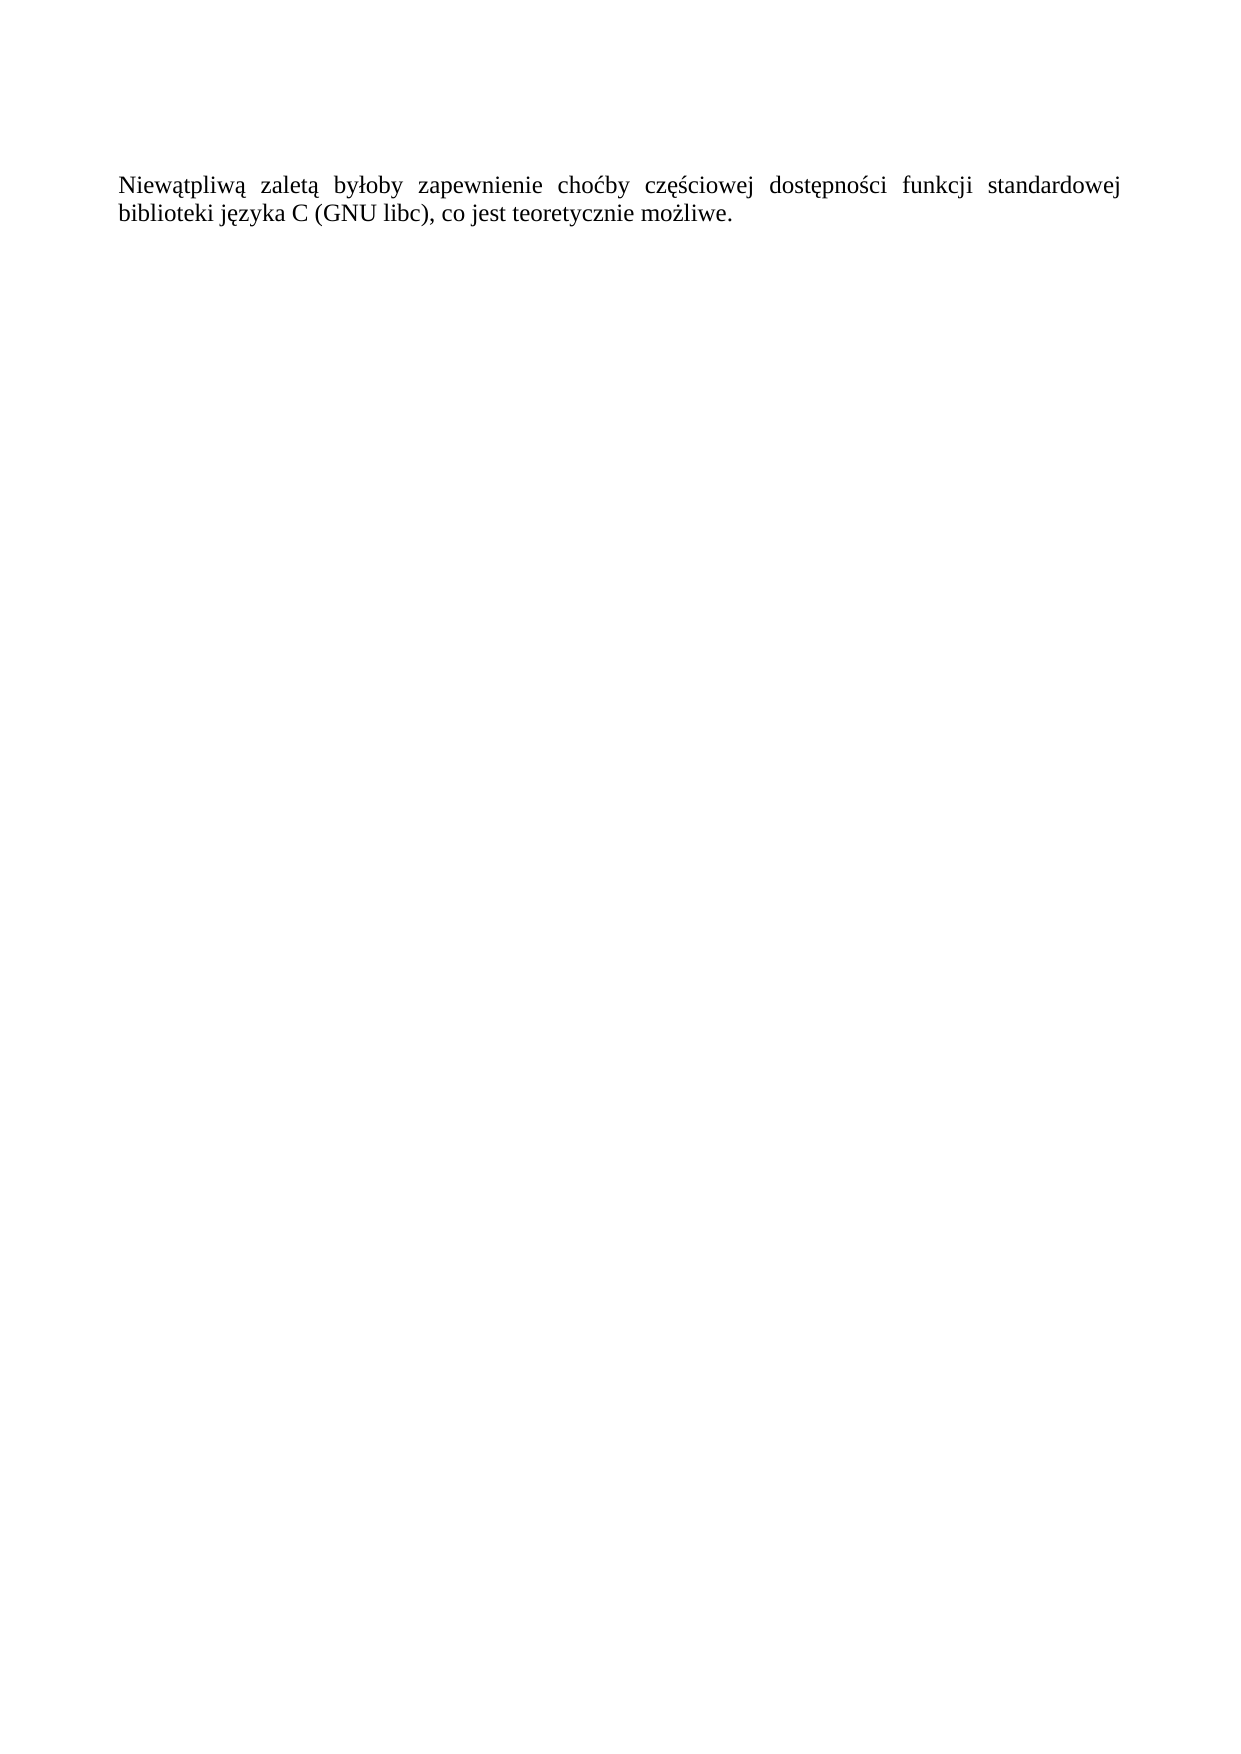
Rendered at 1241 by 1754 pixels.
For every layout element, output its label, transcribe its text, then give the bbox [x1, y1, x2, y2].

text Niewątpliwą zaletą byłoby zapewnienie choćby częściowej dostępności funkcji standardowej biblioteki języka C (GNU libc), co jest teoretycznie możliwe. [118, 170, 1122, 227]
